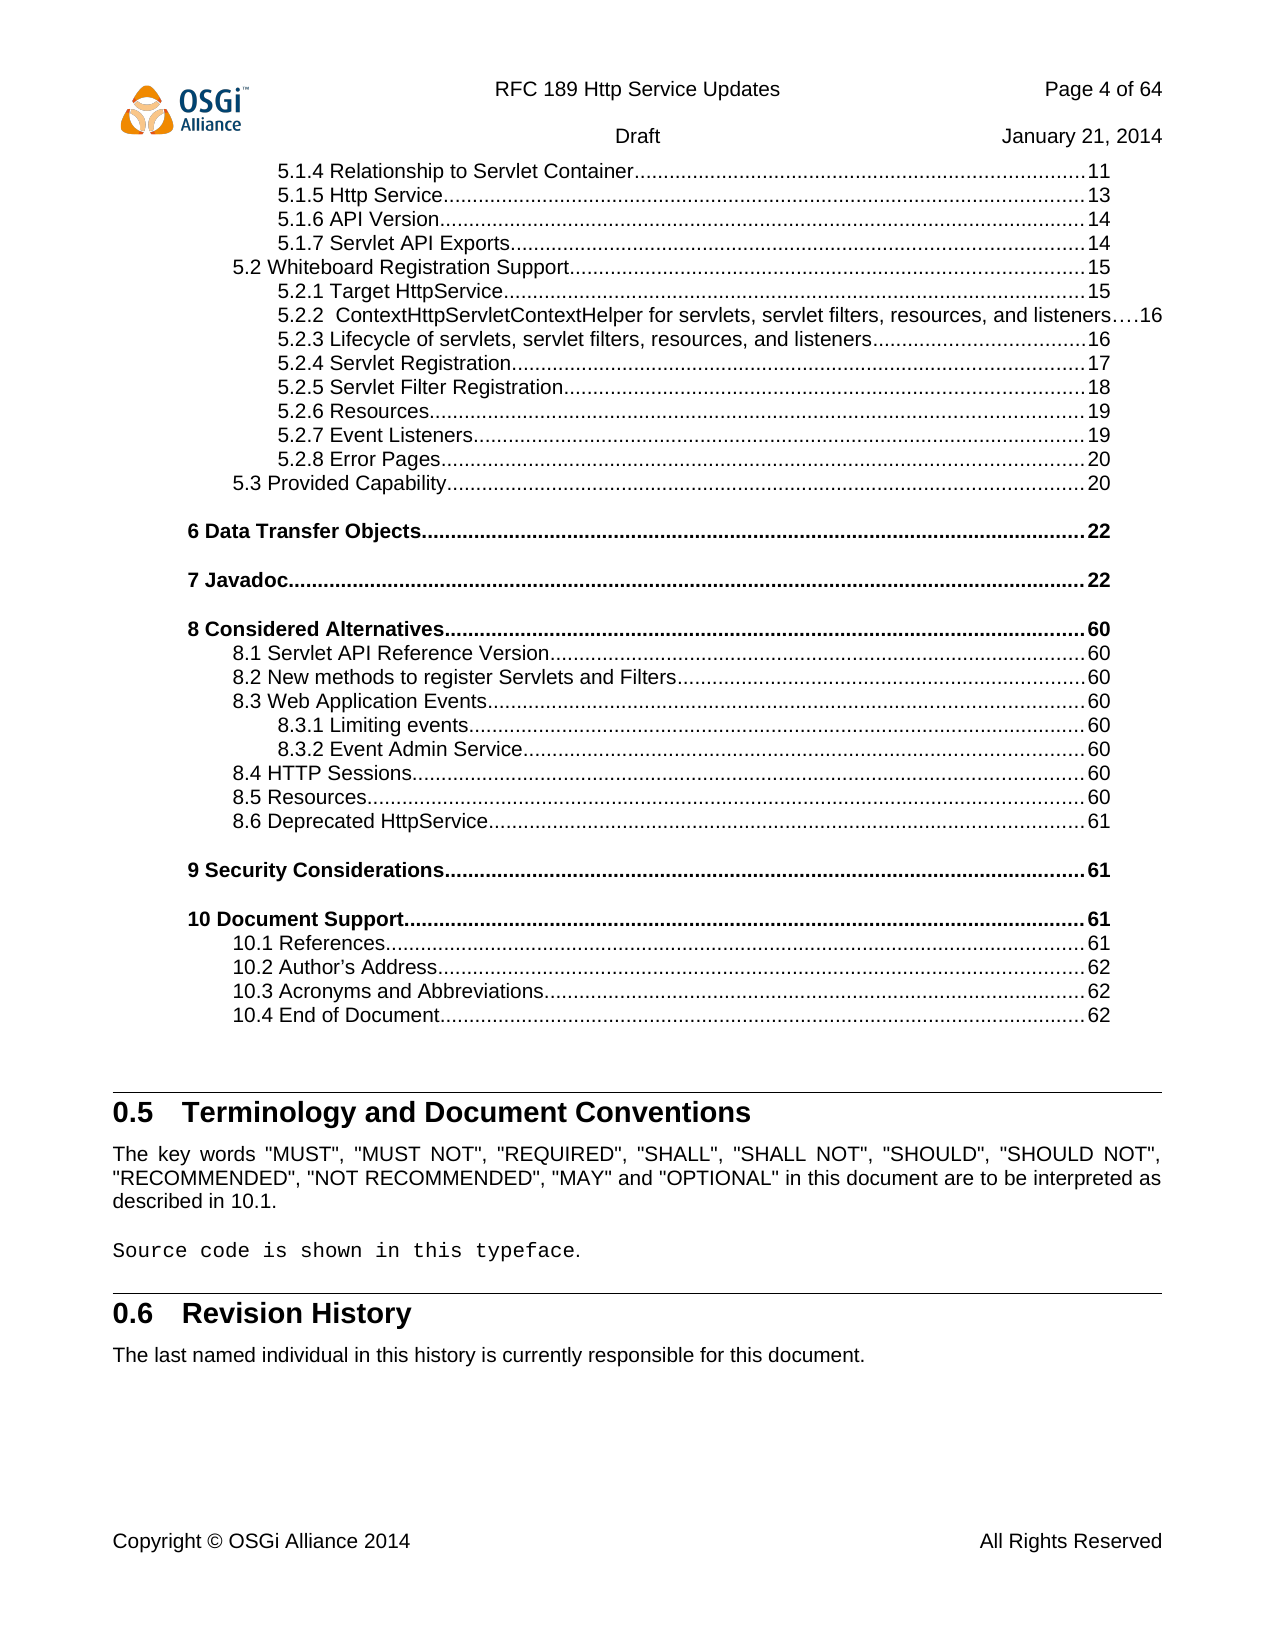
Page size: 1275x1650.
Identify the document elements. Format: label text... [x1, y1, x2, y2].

text 8.1 Servlet API Reference Version 60 [232, 641, 1162, 665]
text 7 Javadoc 22 [187, 568, 1162, 592]
text 8.3 Web Application Events 60 [232, 689, 1162, 713]
text 8.6 Deprecated HttpService 61 [232, 809, 1162, 833]
text Source code is shown in this typeface. [112, 1238, 1162, 1264]
text 5.2.6 Resources 19 [277, 398, 1162, 422]
text 10.3 Acronyms and Abbreviations 62 [232, 979, 1162, 1003]
text 8 Considered Alternatives 60 [187, 617, 1162, 641]
text 5.1.4 Relationship to Servlet Container 11 [277, 159, 1162, 183]
text 5.2.8 Error Pages 20 [277, 446, 1162, 470]
text 5.2.5 Servlet Filter Registration 18 [277, 374, 1162, 398]
text 8.5 Resources 60 [232, 785, 1162, 809]
subtitle Terminology and Document Conventions [112, 1093, 1162, 1129]
text 8.3.2 Event Admin Service 60 [277, 737, 1162, 761]
subtitle Revision History [112, 1294, 1162, 1330]
picture [113, 78, 257, 142]
text 5.1.7 Servlet API Exports 14 [277, 231, 1162, 255]
text 5.1.5 Http Service 13 [277, 183, 1162, 207]
text The last named individual in this history is currently responsible for this document. [112, 1342, 1162, 1366]
text 5.2.2 ContextHttpServletContextHelper for servlets, servlet filters, resources, and listeners 16 [277, 303, 1162, 327]
text 5.3 Provided Capability 20 [232, 470, 1162, 494]
text 6 Data Transfer Objects 22 [187, 519, 1162, 543]
text The key words "MUST", "MUST NOT", "REQUIRED", "SHALL", "SHALL NOT", "SHOULD", "SHOULD NOT", "RECOMMENDED", "NOT RECOMMENDED", "MAY" and "OPTIONAL" in this document are to be interpreted as described in . [112, 1141, 1162, 1213]
text 10.4 End of Document 62 [232, 1003, 1162, 1027]
text 9 Security Considerations 61 [187, 858, 1162, 882]
text 5.2 Whiteboard Registration Support 15 [232, 255, 1162, 279]
text 10.1 References 61 [232, 931, 1162, 955]
text 5.1.6 API Version 14 [277, 207, 1162, 231]
text 10.2 Author’s Address 62 [232, 955, 1162, 979]
text 8.3.1 Limiting events 60 [277, 713, 1162, 737]
text 8.4 HTTP Sessions 60 [232, 761, 1162, 785]
text 5.2.3 Lifecycle of servlets, servlet filters, resources, and listeners 16 [277, 327, 1162, 351]
text 8.2 New methods to register Servlets and Filters 60 [232, 665, 1162, 689]
text 5.2.1 Target HttpService 15 [277, 279, 1162, 303]
text 5.2.4 Servlet Registration 17 [277, 351, 1162, 374]
text 10 Document Support 61 [187, 907, 1162, 931]
text 5.2.7 Event Listeners 19 [277, 422, 1162, 446]
